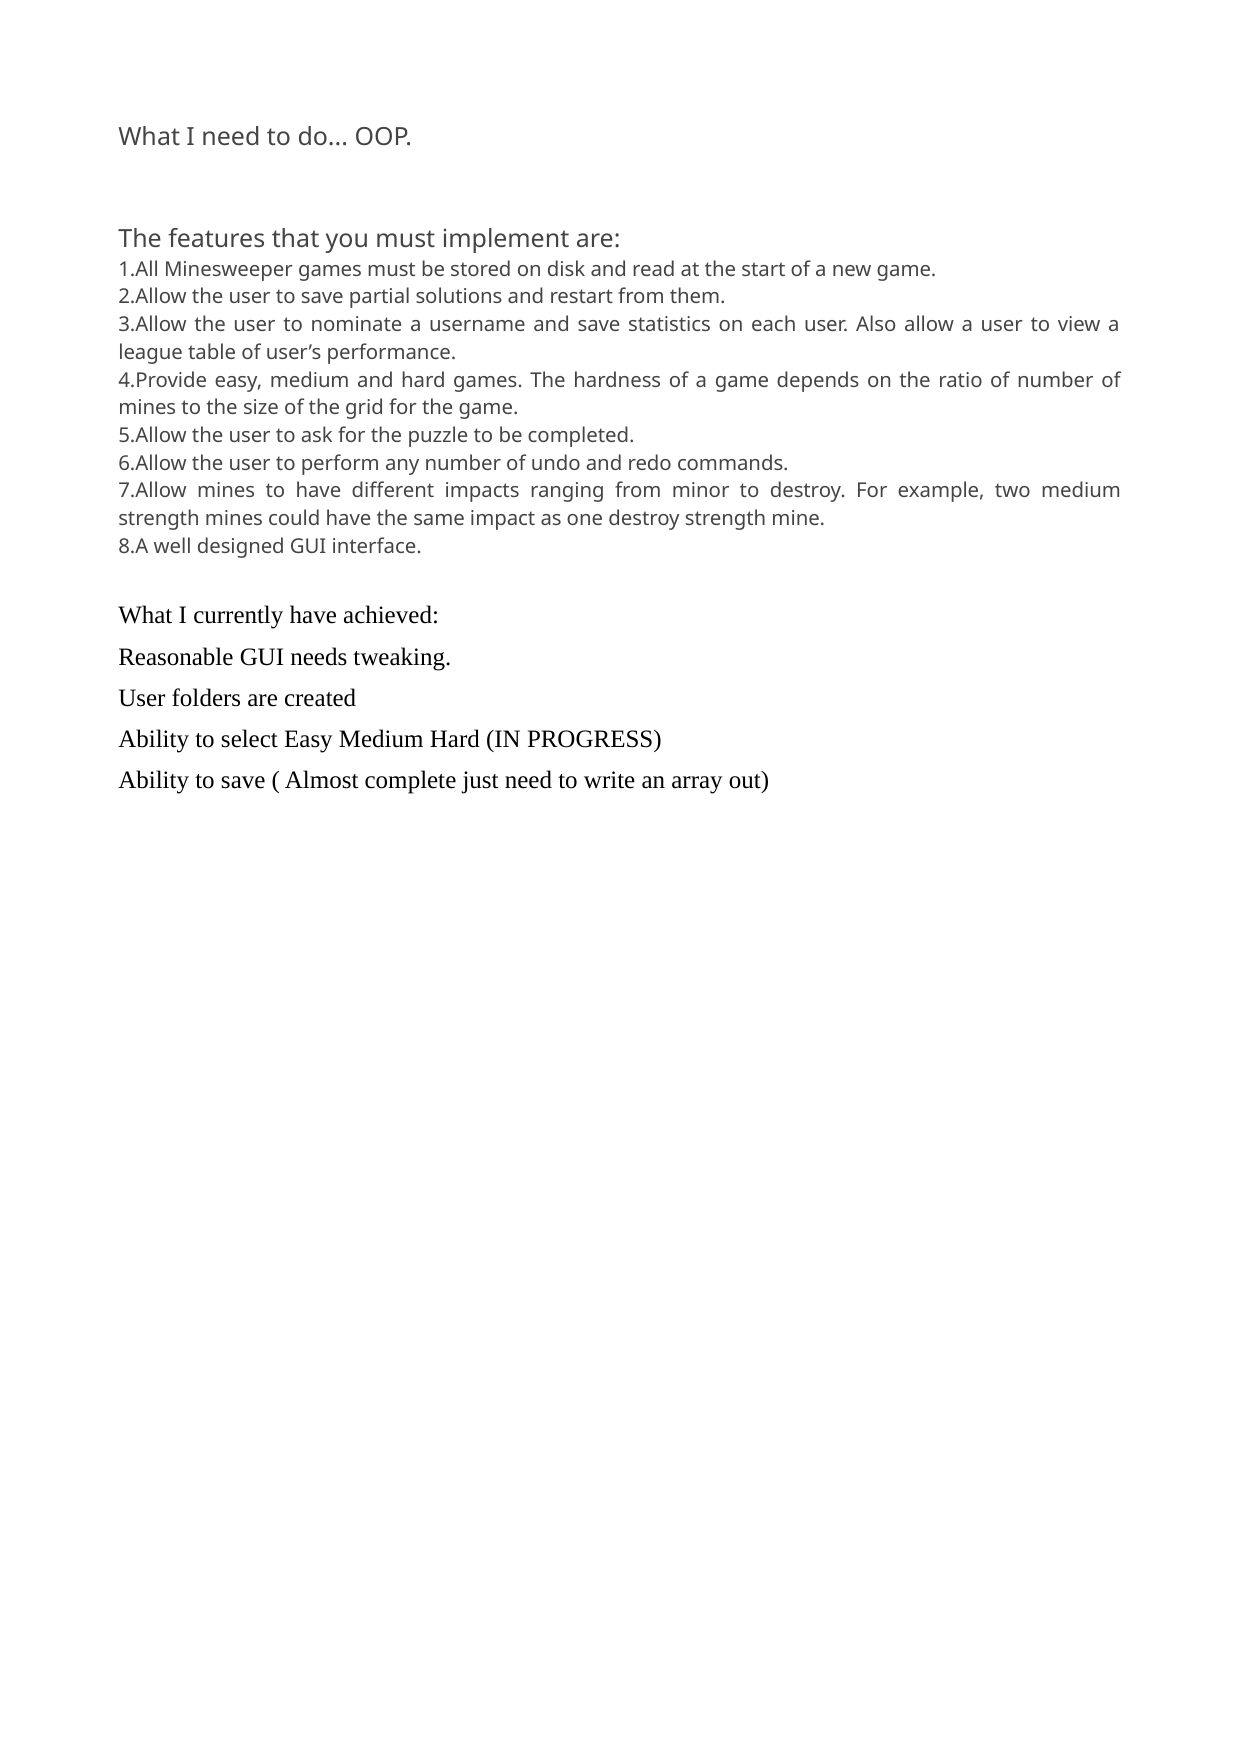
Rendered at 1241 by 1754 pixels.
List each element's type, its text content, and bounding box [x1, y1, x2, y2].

list All Minesweeper games must be stored on disk and read at the start of a new game. [118, 254, 1122, 282]
text User folders are created [118, 683, 1122, 712]
list Allow the user to perform any number of undo and redo commands. [118, 448, 1122, 476]
text What I need to do... OOP. [118, 118, 1122, 152]
list Allow the user to save partial solutions and restart from them. [118, 282, 1122, 310]
text The features that you must implement are: [118, 220, 1122, 254]
list Allow the user to ask for the puzzle to be completed. [118, 421, 1122, 448]
list Allow the user to nominate a username and save statistics on each user. Also allow a user to view a league table of user’s performance. [118, 310, 1122, 365]
text What I currently have achieved: [118, 600, 1122, 629]
list Provide easy, medium and hard games. The hardness of a game depends on the ratio of number of mines to the size of the grid for the game. [118, 365, 1122, 421]
list A well designed GUI interface. [118, 531, 1122, 559]
text Ability to save ( Almost complete just need to write an array out) [118, 765, 1122, 794]
list Allow mines to have different impacts ranging from minor to destroy. For example, two medium strength mines could have the same impact as one destroy strength mine. [118, 476, 1122, 531]
text Ability to select Easy Medium Hard (IN PROGRESS) [118, 724, 1122, 753]
text Reasonable GUI needs tweaking. [118, 642, 1122, 670]
